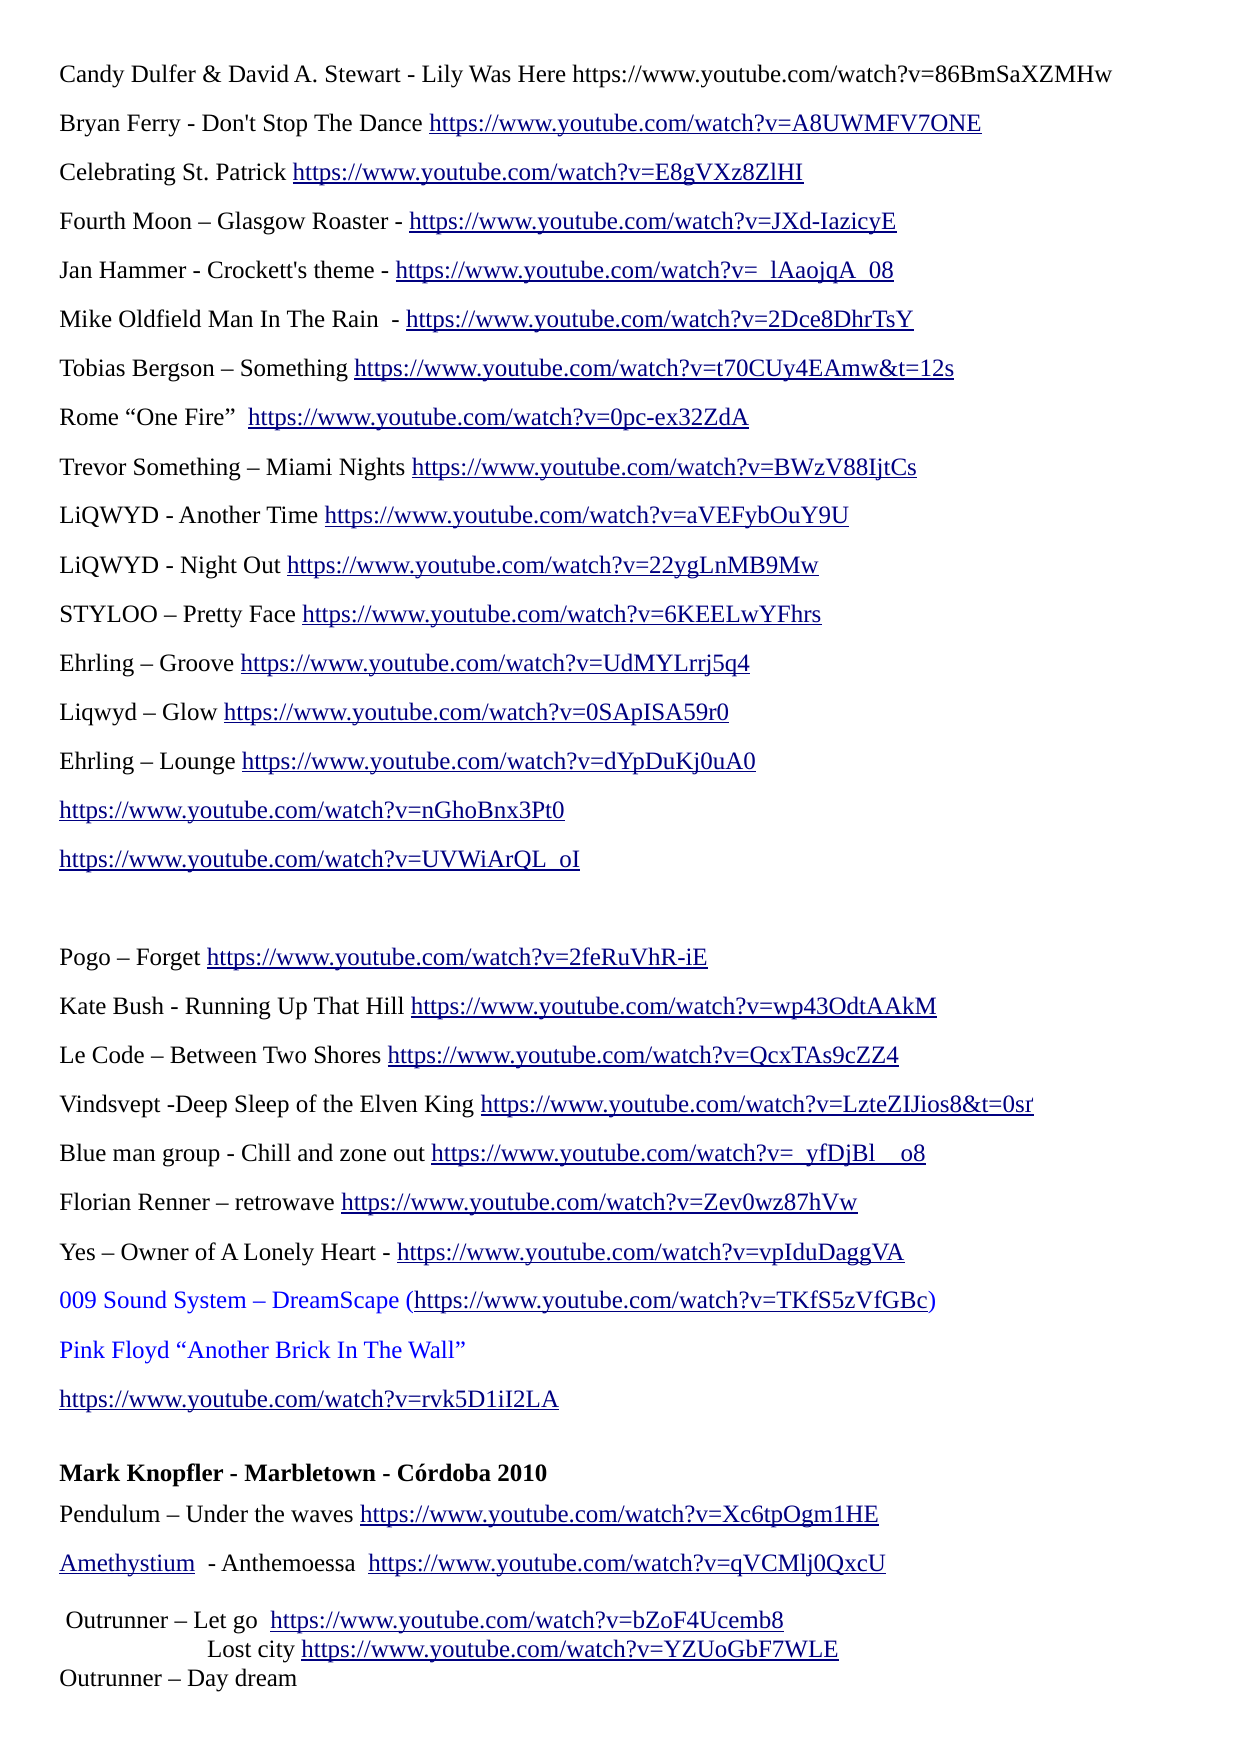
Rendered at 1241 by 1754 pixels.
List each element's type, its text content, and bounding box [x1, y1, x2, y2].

text Pink Floyd “Another Brick In The Wall” [59, 1335, 1181, 1363]
text https://www.youtube.com/watch?v=nGhoBnx3Pt0 [59, 795, 1181, 824]
text Blue man group - Chill and zone out https://www.youtube.com/watch?v=_yfDjBl__o8 [59, 1138, 1181, 1167]
text Celebrating St. Patrick https://www.youtube.com/watch?v=E8gVXz8ZlHI [59, 157, 1181, 186]
text Fourth Moon – Glasgow Roaster - https://www.youtube.com/watch?v=JXd-IazicyE [59, 206, 1181, 235]
subtitle Mark Knopfler - Marbletown - Córdoba 2010 [59, 1458, 1181, 1487]
text Bryan Ferry - Don't Stop The Dance https://www.youtube.com/watch?v=A8UWMFV7ONE [59, 108, 1181, 137]
text Jan Hammer - Crockett's theme - https://www.youtube.com/watch?v=_lAaojqA_08 [59, 255, 1181, 284]
text LiQWYD - Night Out https://www.youtube.com/watch?v=22ygLnMB9Mw [59, 550, 1181, 578]
text Outrunner – Day dream [59, 1663, 1181, 1692]
text STYLOO – Pretty Face https://www.youtube.com/watch?v=6KEELwYFhrs [59, 599, 1181, 627]
text Mike Oldfield Man In The Rain - https://www.youtube.com/watch?v=2Dce8DhrTsY [59, 304, 1181, 333]
text 009 Sound System – DreamScape (https://www.youtube.com/watch?v=TKfS5zVfGBc) [59, 1286, 1181, 1314]
text Outrunner – Let go https://www.youtube.com/watch?v=bZoF4Ucemb8 [59, 1606, 1181, 1634]
text Candy Dulfer & David A. Stewart - Lily Was Here https://www.youtube.com/watch?v=86BmSaXZMHw [59, 59, 1181, 88]
text Rome “One Fire” https://www.youtube.com/watch?v=0pc-ex32ZdA [59, 402, 1181, 431]
text Ehrling – Lounge https://www.youtube.com/watch?v=dYpDuKj0uA0 [59, 746, 1181, 775]
text Pendulum – Under the waves https://www.youtube.com/watch?v=Xc6tpOgm1HE [59, 1499, 1181, 1528]
text Pogo – Forget https://www.youtube.com/watch?v=2feRuVhR-iE [59, 942, 1181, 971]
text Yes – Owner of A Lonely Heart - https://www.youtube.com/watch?v=vpIduDaggVA [59, 1237, 1181, 1265]
text Florian Renner – retrowave https://www.youtube.com/watch?v=Zev0wz87hVw [59, 1187, 1181, 1216]
text https://www.youtube.com/watch?v=UVWiArQL_oI [59, 844, 1181, 873]
text Liqwyd – Glow https://www.youtube.com/watch?v=0SApISA59r0 [59, 697, 1181, 726]
text Tobias Bergson – Something https://www.youtube.com/watch?v=t70CUy4EAmw&t=12s [59, 353, 1181, 382]
text Lost city https://www.youtube.com/watch?v=YZUoGbF7WLE [59, 1634, 1181, 1663]
text Vindsvept -Deep Sleep of the Elven King https://www.youtube.com/watch?v=LzteZIJios8&t=0sґ [59, 1089, 1181, 1118]
text Kate Bush - Running Up That Hill https://www.youtube.com/watch?v=wp43OdtAAkM [59, 991, 1181, 1020]
text Le Code – Between Two Shores https://www.youtube.com/watch?v=QcxTAs9cZZ4 [59, 1040, 1181, 1069]
text Ehrling – Groove https://www.youtube.com/watch?v=UdMYLrrj5q4 [59, 648, 1181, 677]
text LiQWYD - Another Time https://www.youtube.com/watch?v=aVEFybOuY9U [59, 501, 1181, 529]
text https://www.youtube.com/watch?v=rvk5D1iI2LA [59, 1384, 1181, 1412]
text Trevor Something – Miami Nights https://www.youtube.com/watch?v=BWzV88IjtCs [59, 452, 1181, 480]
text Amethystium - Anthemoessa https://www.youtube.com/watch?v=qVCMlj0QxcU [59, 1548, 1181, 1577]
